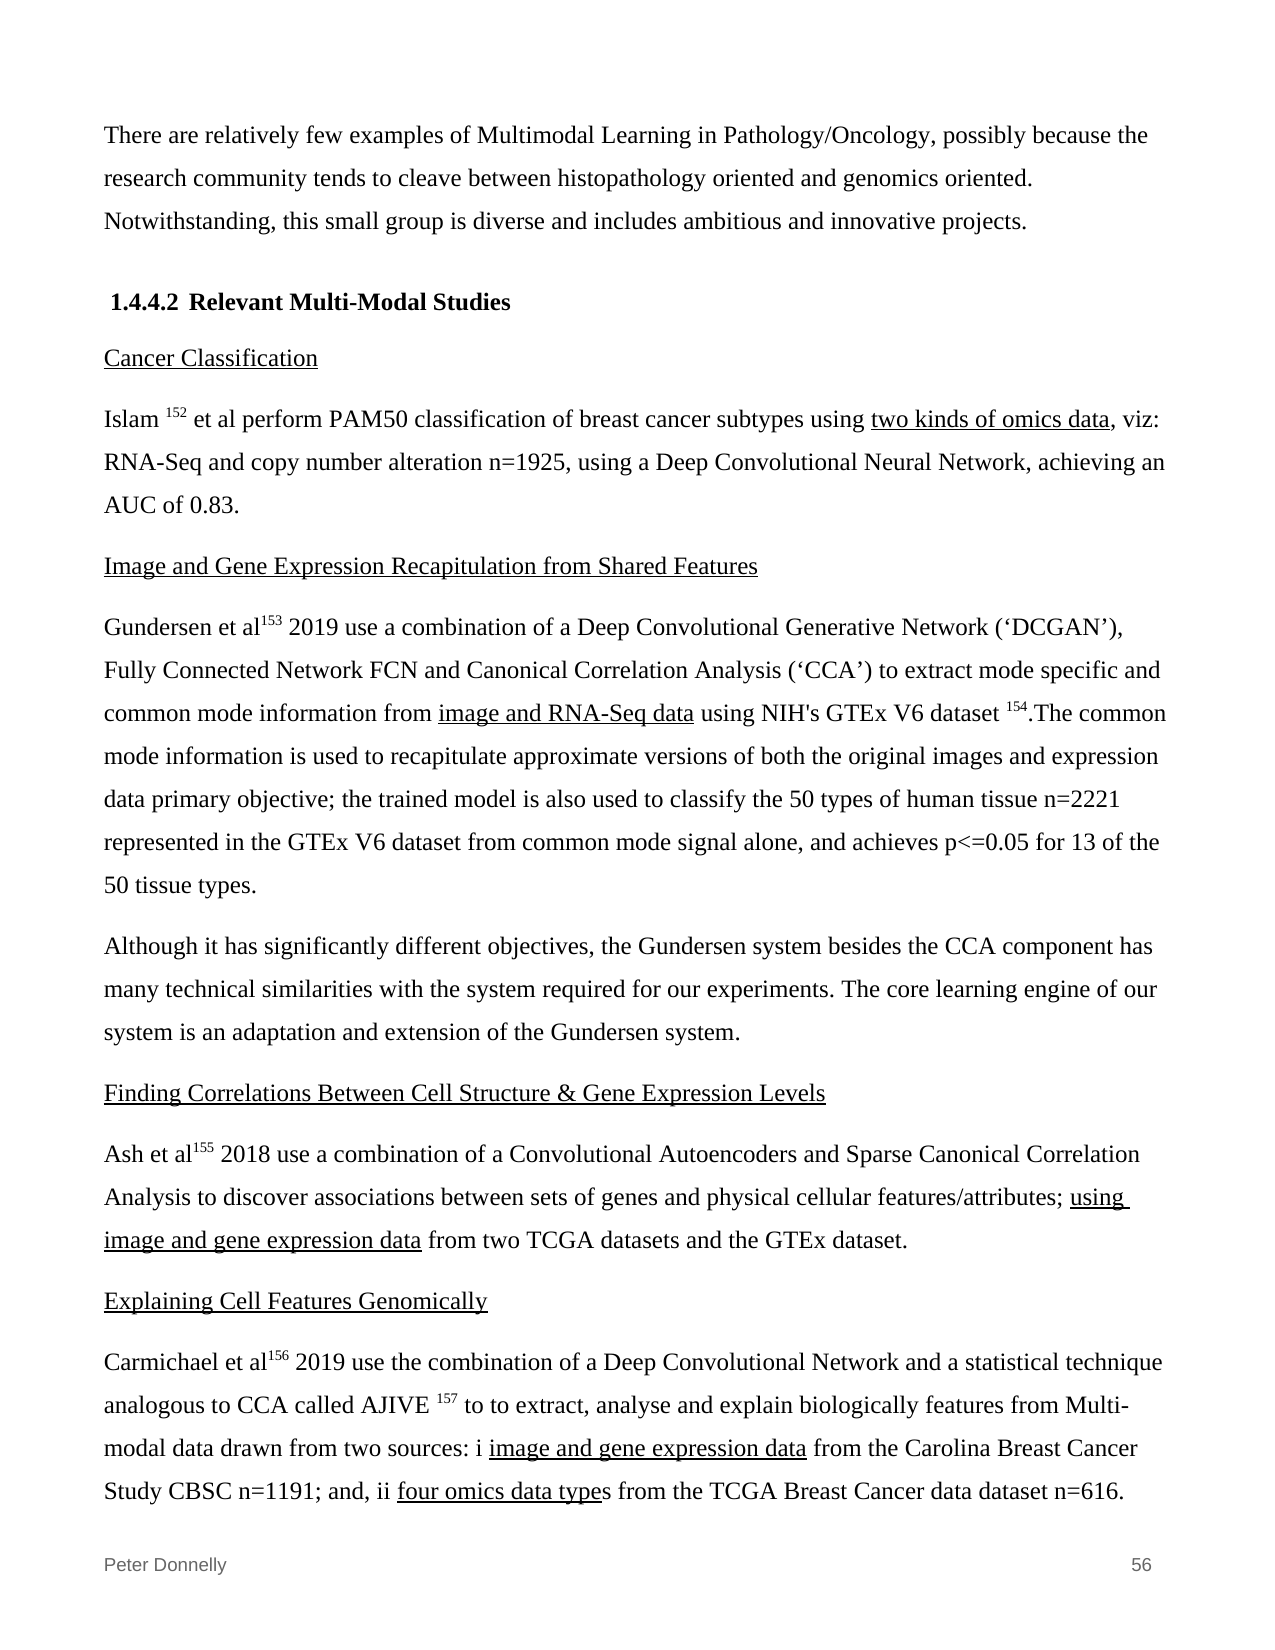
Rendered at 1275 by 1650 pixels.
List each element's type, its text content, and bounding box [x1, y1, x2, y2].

text Carmichael et al 2019 use the combination of a Deep Convolutional Network and a statistical technique analogous to CCA called AJIVE to to extract, analyse and explain biologically features from Multi-modal data drawn from two sources: i image and gene expression data from the Carolina Breast Cancer Study CBSC n=1191; and, ii four omics data types from the TCGA Breast Cancer data dataset n=616. [103, 1347, 1181, 1505]
text Although it has significantly different objectives, the Gundersen system besides the CCA component has many technical similarities with the system required for our experiments. The core learning engine of our system is an adaptation and extension of the Gundersen system. [103, 931, 1181, 1046]
text Explaining Cell Features Genomically [103, 1286, 1181, 1315]
text There are relatively few examples of Multimodal Learning in Pathology/Oncology, possibly because the research community tends to cleave between histopathology oriented and genomics oriented. Notwithstanding, this small group is diverse and includes ambitious and innovative projects. [103, 120, 1181, 235]
subtitle Relevant Multi-Modal Studies [103, 287, 1181, 316]
text Image and Gene Expression Recapitulation from Shared Features [103, 551, 1181, 579]
text Islam et al perform PAM50 classification of breast cancer subtypes using two kinds of omics data, viz: RNA-Seq and copy number alteration n=1925, using a Deep Convolutional Neural Network, achieving an AUC of 0.83. [103, 404, 1181, 519]
text Gundersen et al 2019 use a combination of a Deep Convolutional Generative Network (‘DCGAN’), Fully Connected Network FCN and Canonical Correlation Analysis (‘CCA’) to extract mode specific and common mode information from image and RNA-Seq data using NIH's GTEx V6 dataset .The common mode information is used to recapitulate approximate versions of both the original images and expression data primary objective; the trained model is also used to classify the 50 types of human tissue n=2221 represented in the GTEx V6 dataset from common mode signal alone, and achieves p<=0.05 for 13 of the 50 tissue types. [103, 612, 1181, 899]
text Cancer Classification [103, 343, 1181, 372]
text Ash et al 2018 use a combination of a Convolutional Autoencoders and Sparse Canonical Correlation Analysis to discover associations between sets of genes and physical cellular features/attributes; using image and gene expression data from two TCGA datasets and the GTEx dataset. [103, 1139, 1181, 1254]
text Finding Correlations Between Cell Structure & Gene Expression Levels [103, 1078, 1181, 1107]
